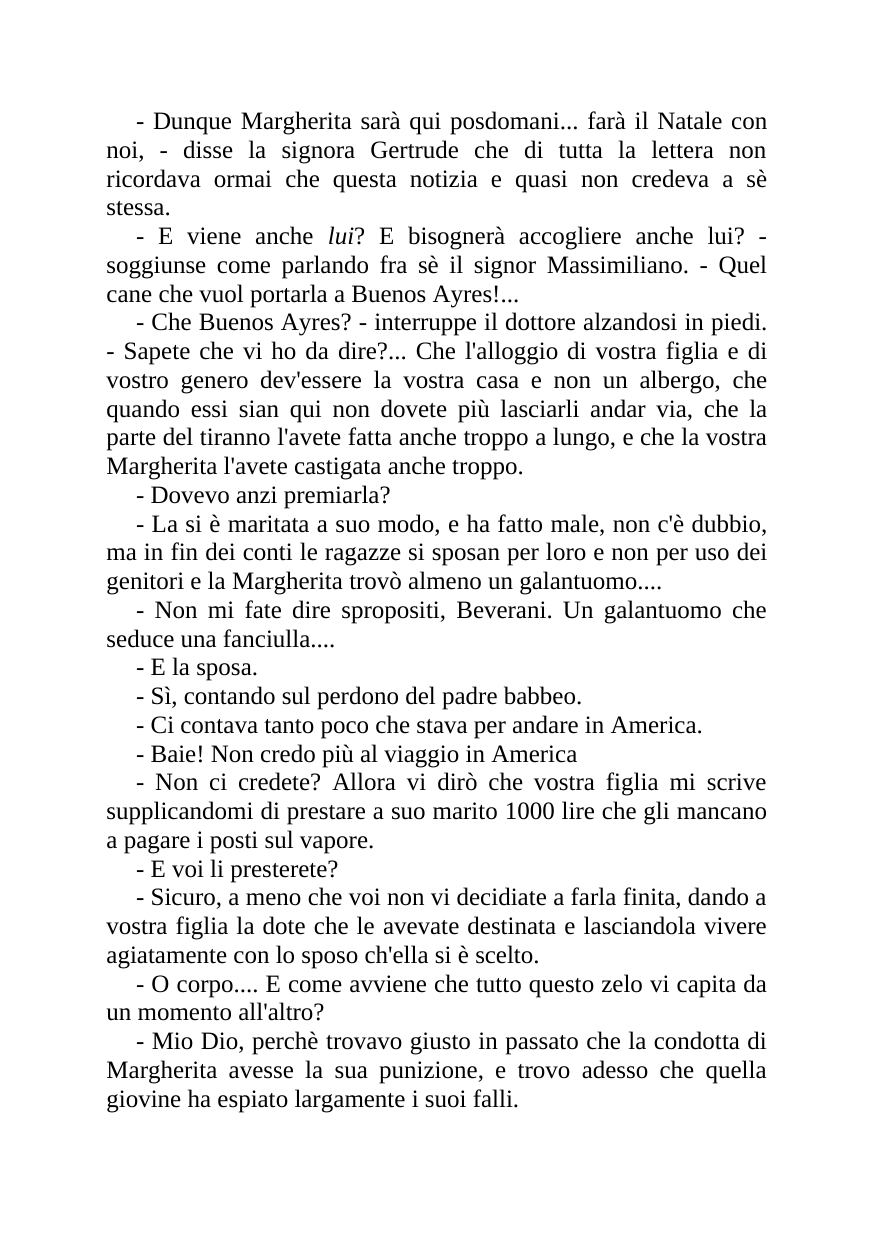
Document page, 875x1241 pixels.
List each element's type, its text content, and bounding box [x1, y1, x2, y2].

text - Sicuro, a meno che voi non vi decidiate a farla finita, dando a vostra figlia la dote che le avevate destinata e lasciandola vivere agiatamente con lo sposo ch'ella si è scelto. [106, 882, 768, 969]
text - Che Buenos Ayres? - interruppe il dottore alzandosi in piedi. - Sapete che vi ho da dire?... Che l'alloggio di vostra figlia e di vostro genero dev'essere la vostra casa e non un albergo, che quando essi sian qui non dovete più lasciarli andar via, che la parte del tiranno l'avete fatta anche troppo a lungo, e che la vostra Margherita l'avete castigata anche troppo. [106, 307, 768, 480]
text - Sì, contando sul perdono del padre babbeo. [106, 681, 768, 710]
text - Dunque Margherita sarà qui posdomani... farà il Natale con noi, - disse la signora Gertrude che di tutta la lettera non ricordava ormai che questa notizia e quasi non credeva a sè stessa. [106, 106, 768, 221]
text - La si è maritata a suo modo, e ha fatto male, non c'è dubbio, ma in fin dei conti le ragazze si sposan per loro e non per uso dei genitori e la Margherita trovò almeno un galantuomo.... [106, 509, 768, 595]
text - Ci contava tanto poco che stava per andare in America. [106, 710, 768, 739]
text - Dovevo anzi premiarla? [106, 480, 768, 509]
text - Mio Dio, perchè trovavo giusto in passato che la condotta di Margherita avesse la sua punizione, e trovo adesso che quella giovine ha espiato largamente i suoi falli. [106, 1026, 768, 1112]
text - Baie! Non credo più al viaggio in America [106, 739, 768, 767]
text - E la sposa. [106, 652, 768, 681]
text - Non mi fate dire spropositi, Beverani. Un galantuomo che seduce una fanciulla.... [106, 595, 768, 652]
text - E viene anche lui? E bisognerà accogliere anche lui? - soggiunse come parlando fra sè il signor Massimiliano. - Quel cane che vuol portarla a Buenos Ayres!... [106, 221, 768, 307]
text - Non ci credete? Allora vi dirò che vostra figlia mi scrive supplicandomi di prestare a suo marito 1000 lire che gli mancano a pagare i posti sul vapore. [106, 767, 768, 854]
text - O corpo.... E come avviene che tutto questo zelo vi capita da un momento all'altro? [106, 969, 768, 1026]
text - E voi li presterete? [106, 854, 768, 882]
